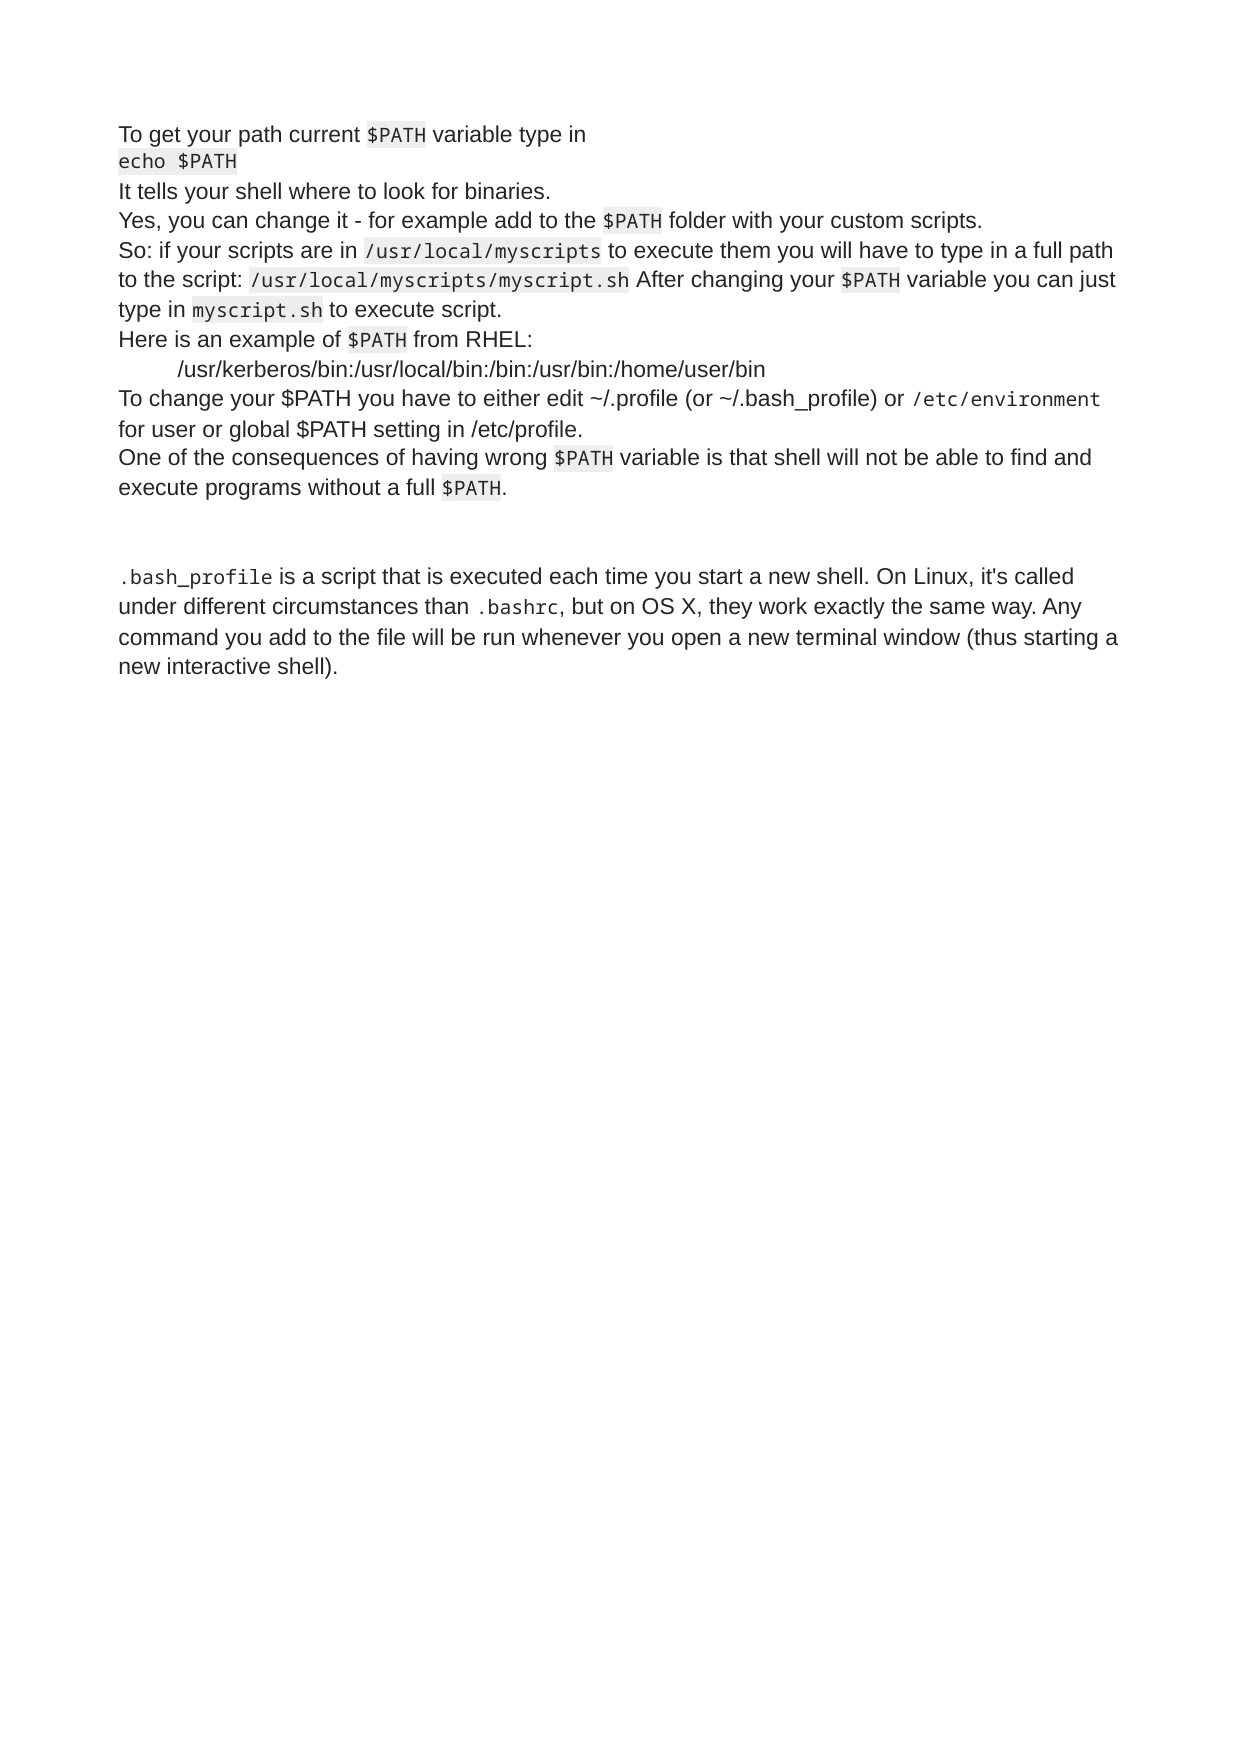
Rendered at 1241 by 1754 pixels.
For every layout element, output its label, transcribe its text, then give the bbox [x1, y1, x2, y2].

text .bash_profile is a script that is executed each time you start a new shell. On Linux, it's called under different circumstances than .bashrc, but on OS X, they work exactly the same way. Any command you add to the file will be run whenever you open a new terminal window (thus starting a new interactive shell). [118, 561, 1122, 679]
text One of the consequences of having wrong $PATH variable is that shell will not be able to find and execute programs without a full $PATH. [118, 442, 1122, 501]
text It tells your shell where to look for binaries. [118, 175, 1122, 204]
text Here is an example of $PATH from RHEL: [118, 323, 1122, 353]
text To change your $PATH you have to either edit ~/.profile (or ~/.bash_profile) or /etc/environment for user or global $PATH setting in /etc/profile. [118, 383, 1122, 442]
text Yes, you can change it - for example add to the $PATH folder with your custom scripts. [118, 204, 1122, 234]
text To get your path current $PATH variable type in [118, 118, 1122, 148]
text echo $PATH [118, 148, 1122, 175]
text /usr/kerberos/bin:/usr/local/bin:/bin:/usr/bin:/home/user/bin [177, 353, 1063, 383]
text So: if your scripts are in /usr/local/myscripts to execute them you will have to type in a full path to the script: /usr/local/myscripts/myscript.sh After changing your $PATH variable you can just type in myscript.sh to execute script. [118, 234, 1122, 323]
